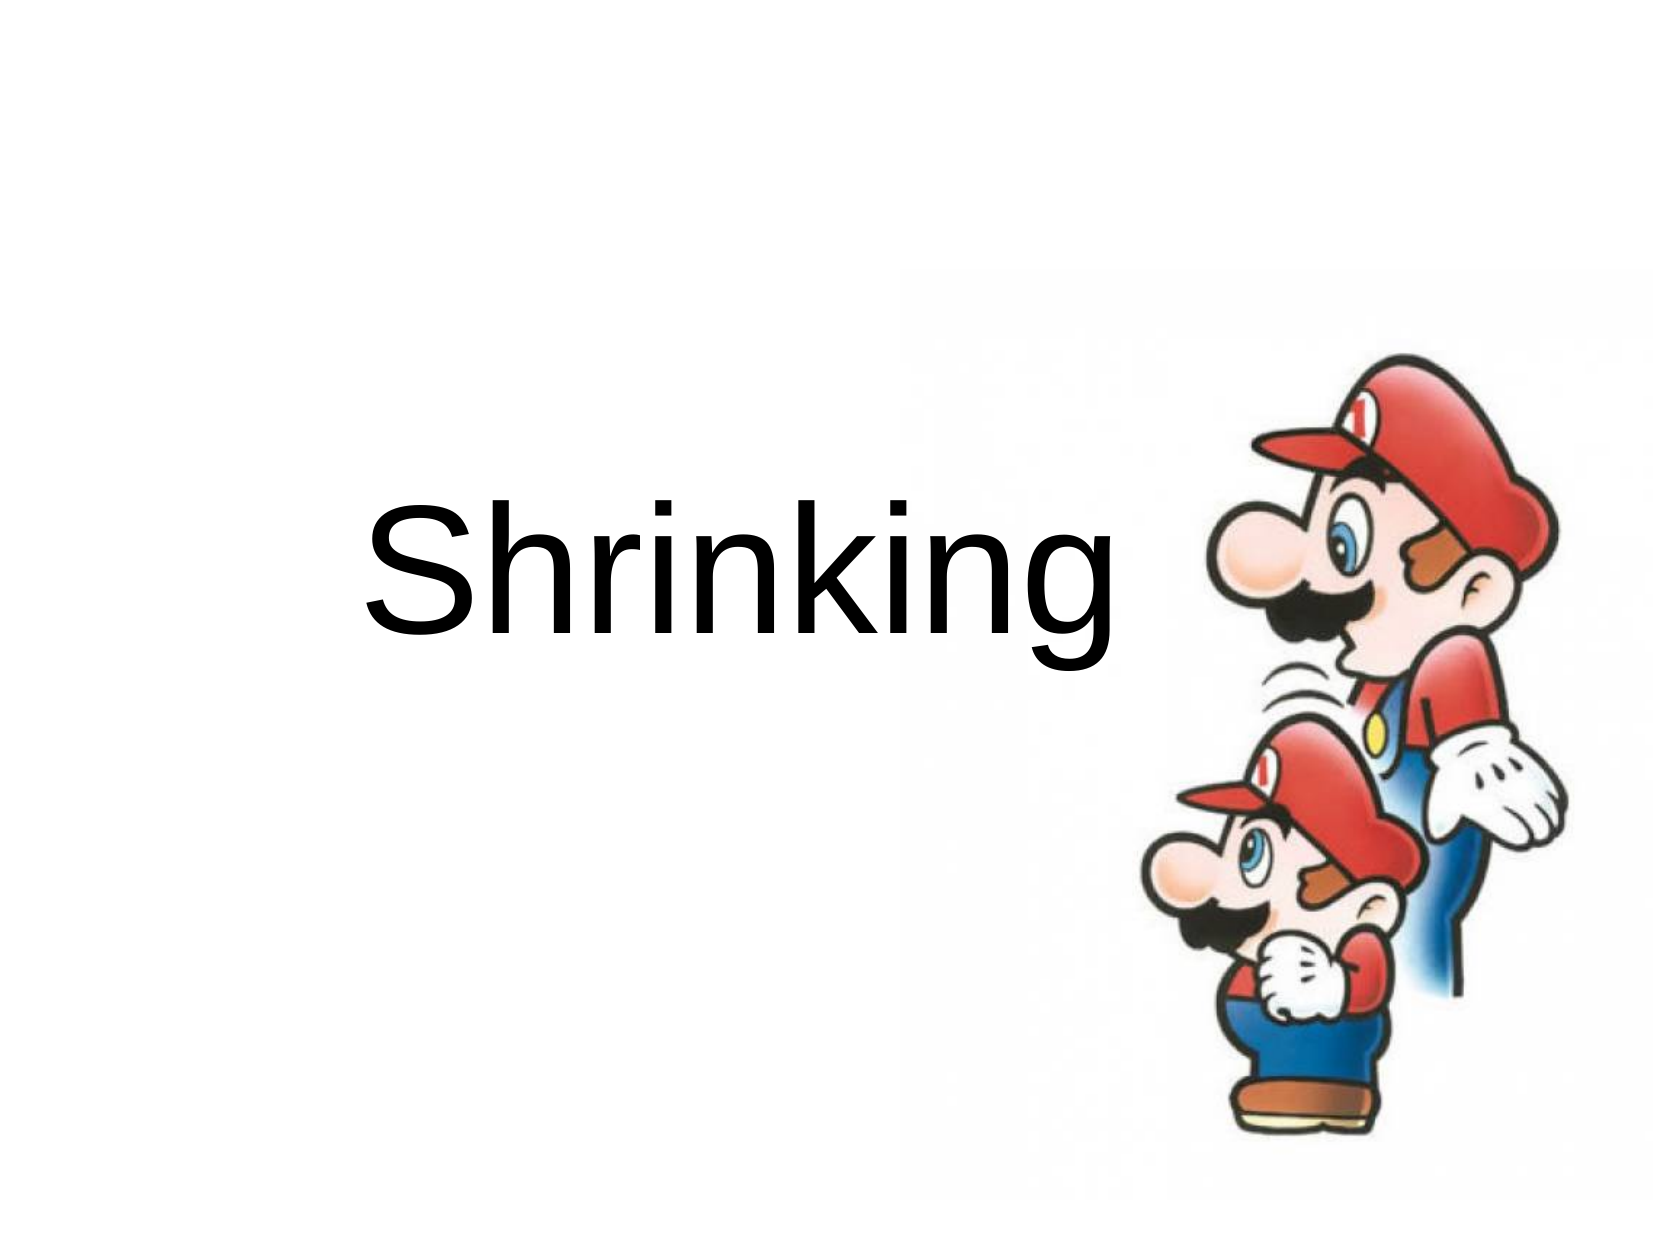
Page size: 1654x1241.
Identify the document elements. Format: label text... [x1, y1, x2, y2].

subtitle Shrinking [0, 90, 1486, 1050]
picture [900, 269, 1654, 1201]
